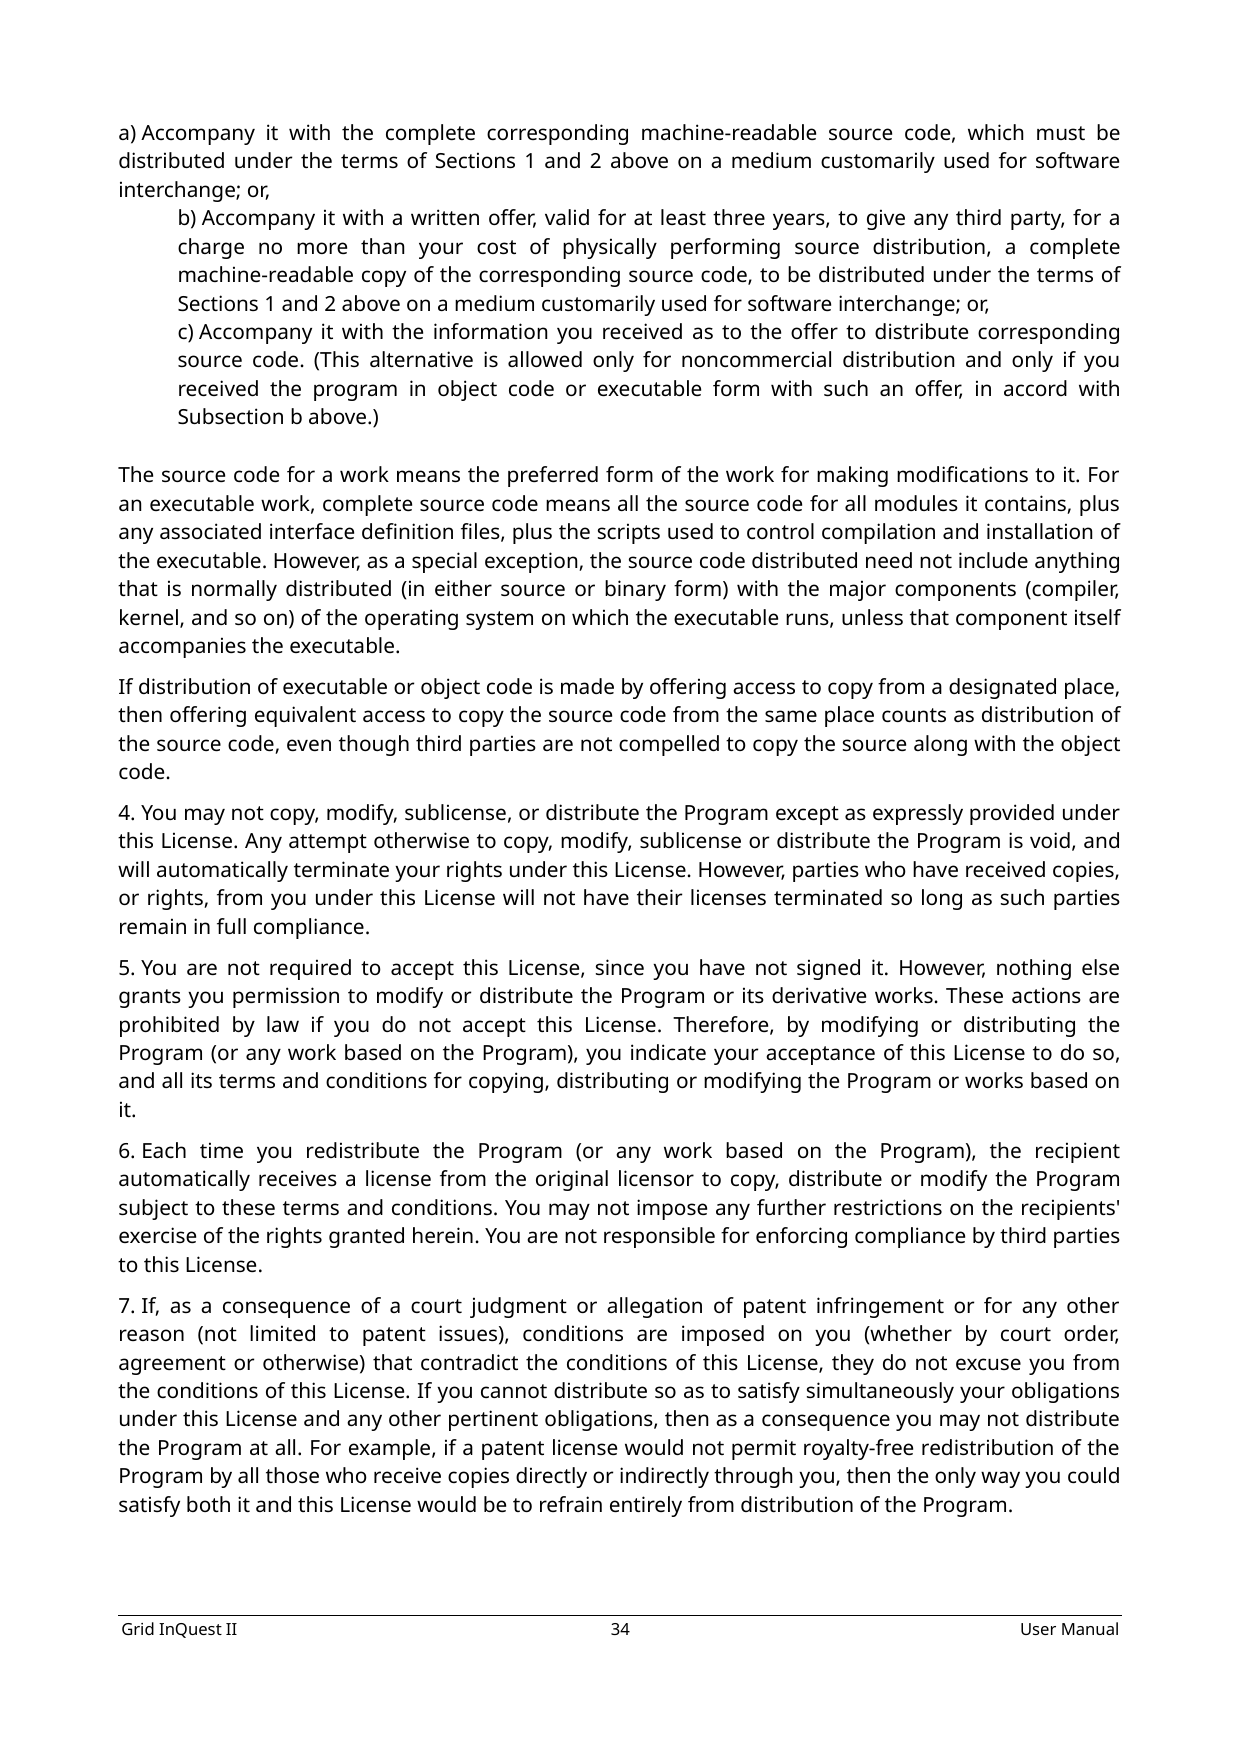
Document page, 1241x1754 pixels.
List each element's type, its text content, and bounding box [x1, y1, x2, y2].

text If distribution of executable or object code is made by offering access to copy from a designated place, then offering equivalent access to copy the source code from the same place counts as distribution of the source code, even though third parties are not compelled to copy the source along with the object code. [118, 672, 1122, 786]
text 4. You may not copy, modify, sublicense, or distribute the Program except as expressly provided under this License. Any attempt otherwise to copy, modify, sublicense or distribute the Program is void, and will automatically terminate your rights under this License. However, parties who have received copies, or rights, from you under this License will not have their licenses terminated so long as such parties remain in full compliance. [118, 798, 1122, 940]
list b) Accompany it with a written offer, valid for at least three years, to give any third party, for a charge no more than your cost of physically performing source distribution, a complete machine-readable copy of the corresponding source code, to be distributed under the terms of Sections 1 and 2 above on a medium customarily used for software interchange; or, [177, 203, 1122, 317]
list c) Accompany it with the information you received as to the offer to distribute corresponding source code. (This alternative is allowed only for noncommercial distribution and only if you received the program in object code or executable form with such an offer, in accord with Subsection b above.) [177, 317, 1122, 431]
text The source code for a work means the preferred form of the work for making modifications to it. For an executable work, complete source code means all the source code for all modules it contains, plus any associated interface definition files, plus the scripts used to control compilation and installation of the executable. However, as a special exception, the source code distributed need not include anything that is normally distributed (in either source or binary form) with the major components (compiler, kernel, and so on) of the operating system on which the executable runs, unless that component itself accompanies the executable. [118, 460, 1122, 659]
text 7. If, as a consequence of a court judgment or allegation of patent infringement or for any other reason (not limited to patent issues), conditions are imposed on you (whether by court order, agreement or otherwise) that contradict the conditions of this License, they do not excuse you from the conditions of this License. If you cannot distribute so as to satisfy simultaneously your obligations under this License and any other pertinent obligations, then as a consequence you may not distribute the Program at all. For example, if a patent license would not permit royalty-free redistribution of the Program by all those who receive copies directly or indirectly through you, then the only way you could satisfy both it and this License would be to refrain entirely from distribution of the Program. [118, 1291, 1122, 1518]
text 5. You are not required to accept this License, since you have not signed it. However, nothing else grants you permission to modify or distribute the Program or its derivative works. These actions are prohibited by law if you do not accept this License. Therefore, by modifying or distributing the Program (or any work based on the Program), you indicate your acceptance of this License to do so, and all its terms and conditions for copying, distributing or modifying the Program or works based on it. [118, 953, 1122, 1123]
list a) Accompany it with the complete corresponding machine-readable source code, which must be distributed under the terms of Sections 1 and 2 above on a medium customarily used for software interchange; or, [118, 118, 1122, 203]
text 6. Each time you redistribute the Program (or any work based on the Program), the recipient automatically receives a license from the original licensor to copy, distribute or modify the Program subject to these terms and conditions. You may not impose any further restrictions on the recipients' exercise of the rights granted herein. You are not responsible for enforcing compliance by third parties to this License. [118, 1136, 1122, 1278]
